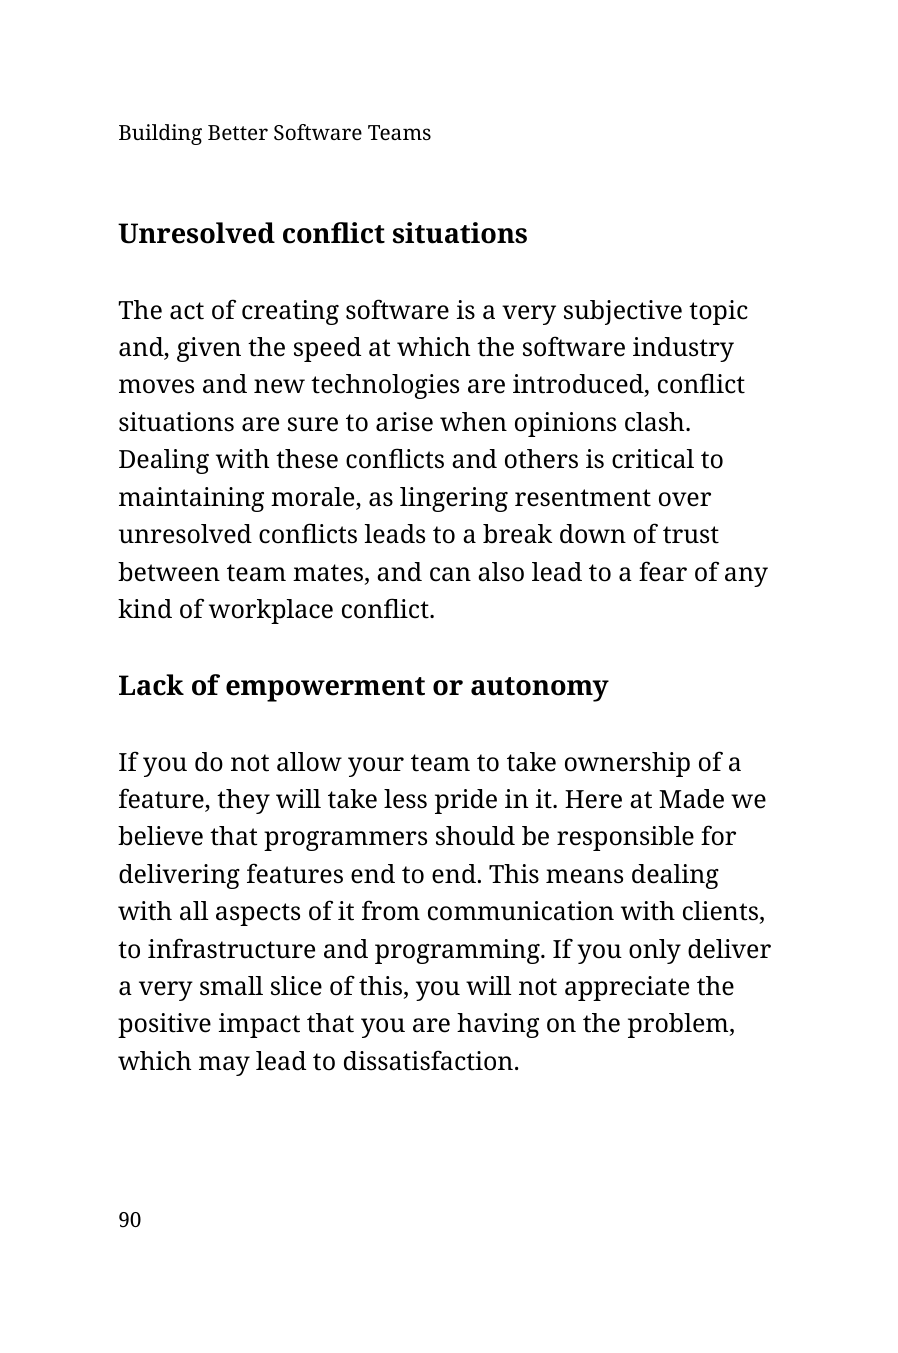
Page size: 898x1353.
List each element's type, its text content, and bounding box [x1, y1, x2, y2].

text If you do not allow your team to take ownership of a feature, they will take less pride in it. Here at Made we believe that programmers should be responsible for delivering features end to end. This means dealing with all aspects of it from communication with clients, to infrastructure and programming. If you only deliver a very small slice of this, you will not appreciate the positive impact that you are having on the problem, which may lead to dissatisfaction. [118, 744, 779, 1077]
subtitle Lack of empowerment or autonomy [118, 666, 779, 703]
subtitle Unresolved conflict situations [118, 214, 779, 251]
text The act of creating software is a very subjective topic and, given the speed at which the software industry moves and new technologies are introduced, conflict situations are sure to arise when opinions clash. Dealing with these conflicts and others is critical to maintaining morale, as lingering resentment over unresolved conflicts leads to a break down of trust between team mates, and can also lead to a fear of any kind of workplace conflict. [118, 292, 779, 626]
